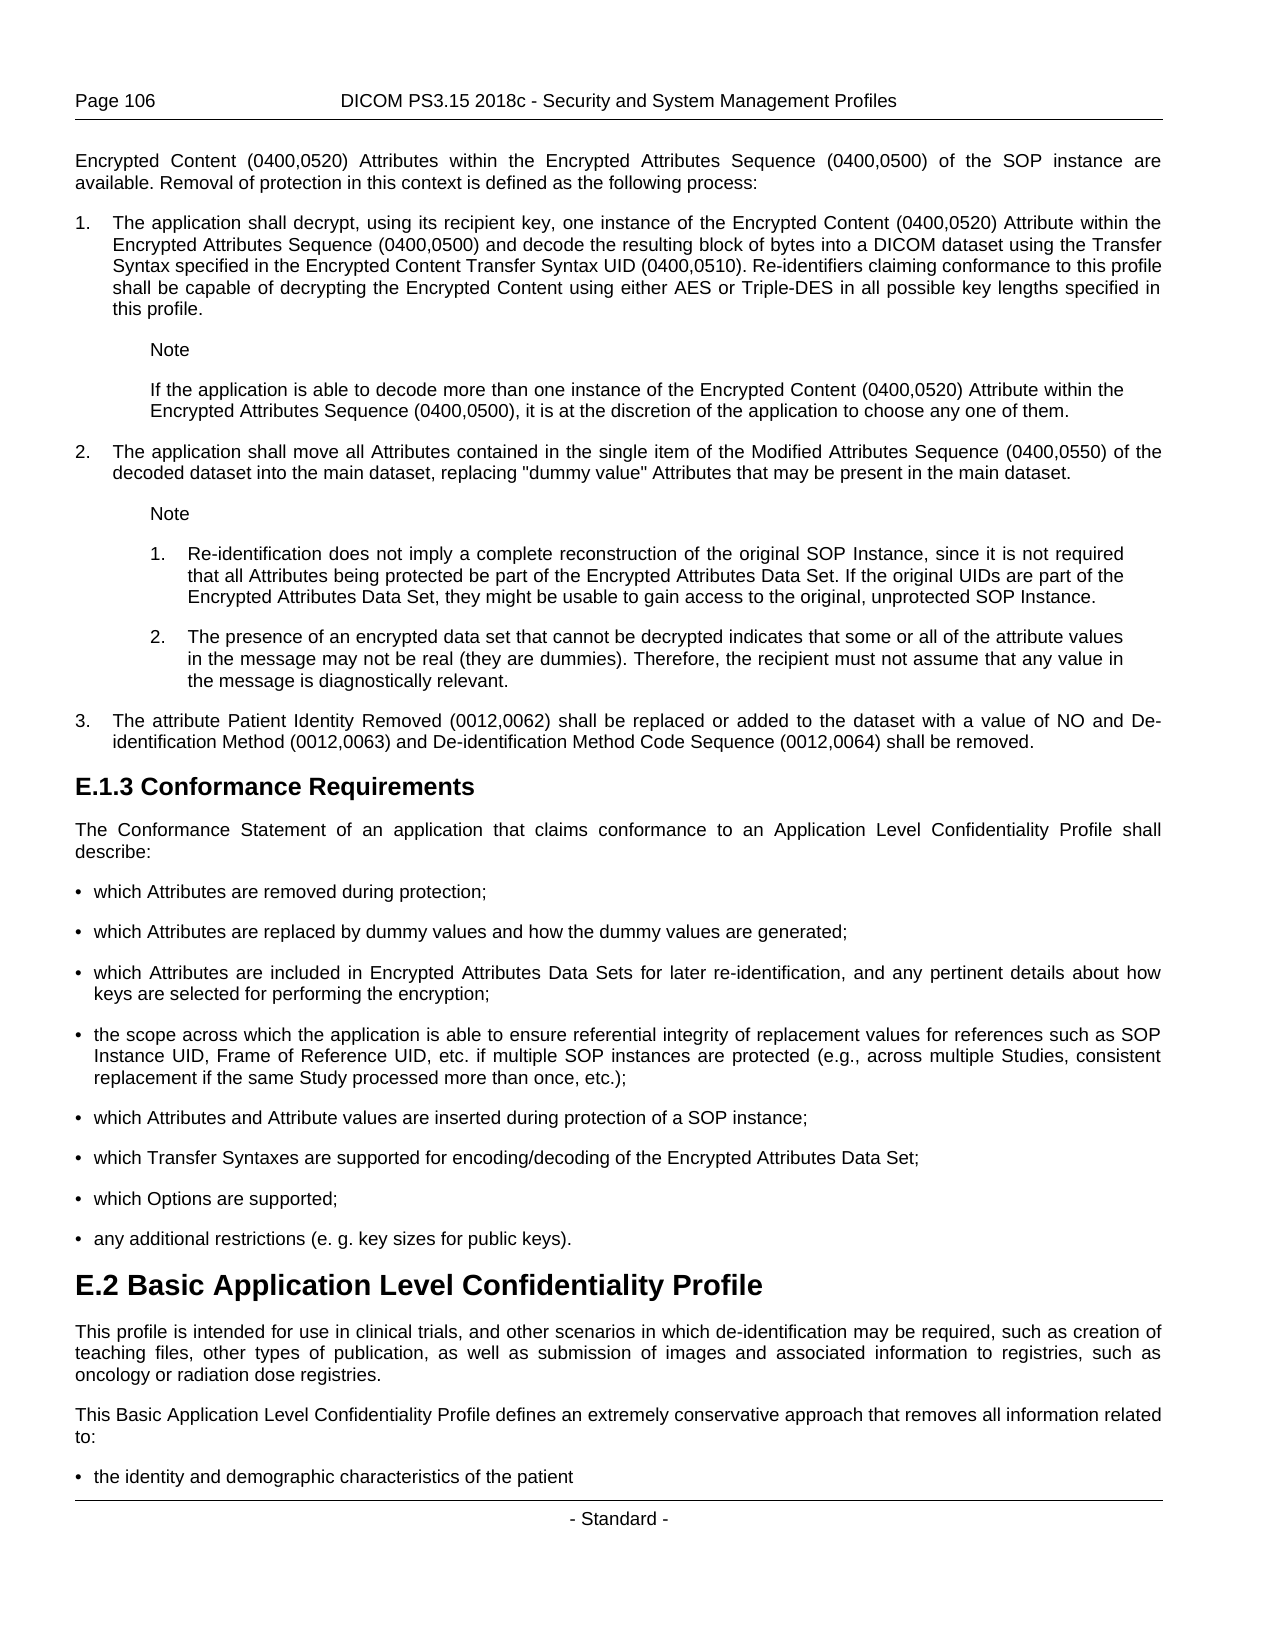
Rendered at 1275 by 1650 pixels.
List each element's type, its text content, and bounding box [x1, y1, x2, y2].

list The attribute Patient Identity Removed (0012,0062) shall be replaced or added to the dataset with a value of NO and De-identification Method (0012,0063) and De-identification Method Code Sequence (0012,0064) shall be removed. [75, 710, 1162, 753]
list The application shall decrypt, using its recipient key, one instance of the Encrypted Content (0400,0520) Attribute within the Encrypted Attributes Sequence (0400,0500) and decode the resulting block of bytes into a DICOM dataset using the Transfer Syntax specified in the Encrypted Content Transfer Syntax UID (0400,0510). Re-identifiers claiming conformance to this profile shall be capable of decrypting the Encrypted Content using either AES or Triple-DES in all possible key lengths specified in this profile. [75, 212, 1162, 320]
list If the application is able to decode more than one instance of the Encrypted Content (0400,0520) Attribute within the Encrypted Attributes Sequence (0400,0500), it is at the discretion of the application to choose any one of them. [112, 379, 1125, 422]
list which Attributes are included in Encrypted Attributes Data Sets for later re-identification, and any pertinent details about how keys are selected for performing the encryption; [75, 962, 1162, 1005]
list the scope across which the application is able to ensure referential integrity of replacement values for references such as SOP Instance UID, Frame of Reference UID, etc. if multiple SOP instances are protected (e.g., across multiple Studies, consistent replacement if the same Study processed more than once, etc.); [75, 1023, 1162, 1088]
list The application shall move all Attributes contained in the single item of the Modified Attributes Sequence (0400,0550) of the decoded dataset into the main dataset, replacing "dummy value" Attributes that may be present in the main dataset. [75, 441, 1162, 484]
list any additional restrictions (e. g. key sizes for public keys). [75, 1228, 1162, 1249]
text The Conformance Statement of an application that claims conformance to an Application Level Confidentiality Profile shall describe: [75, 819, 1162, 862]
text This profile is intended for use in clinical trials, and other scenarios in which de-identification may be required, such as creation of teaching files, other types of publication, as well as submission of images and associated information to registries, such as oncology or radiation dose registries. [75, 1320, 1162, 1385]
list which Attributes are replaced by dummy values and how the dummy values are generated; [75, 921, 1162, 943]
list Re-identification does not imply a complete reconstruction of the original SOP Instance, since it is not required that all Attributes being protected be part of the Encrypted Attributes Data Set. If the original UIDs are part of the Encrypted Attributes Data Set, they might be usable to gain access to the original, unprotected SOP Instance. [150, 543, 1125, 607]
list which Attributes and Attribute values are inserted during protection of a SOP instance; [75, 1107, 1162, 1128]
list The presence of an encrypted data set that cannot be decrypted indicates that some or all of the attribute values in the message may not be real (they are dummies). Therefore, the recipient must not assume that any value in the message is diagnostically relevant. [150, 626, 1125, 691]
text E.2 Basic Application Level Confidentiality Profile [75, 1268, 1162, 1302]
list Note [112, 502, 1125, 524]
list which Transfer Syntaxes are supported for encoding/decoding of the Encrypted Attributes Data Set; [75, 1147, 1162, 1169]
text E.1.3 Conformance Requirements [75, 772, 1162, 800]
list which Attributes are removed during protection; [75, 881, 1162, 902]
text This Basic Application Level Confidentiality Profile defines an extremely conservative approach that removes all information related to: [75, 1404, 1162, 1447]
list Note [112, 338, 1125, 360]
text Encrypted Content (0400,0520) Attributes within the Encrypted Attributes Sequence (0400,0500) of the SOP instance are available. Removal of protection in this context is defined as the following process: [75, 150, 1162, 193]
list which Options are supported; [75, 1187, 1162, 1209]
list the identity and demographic characteristics of the patient [75, 1466, 1162, 1487]
